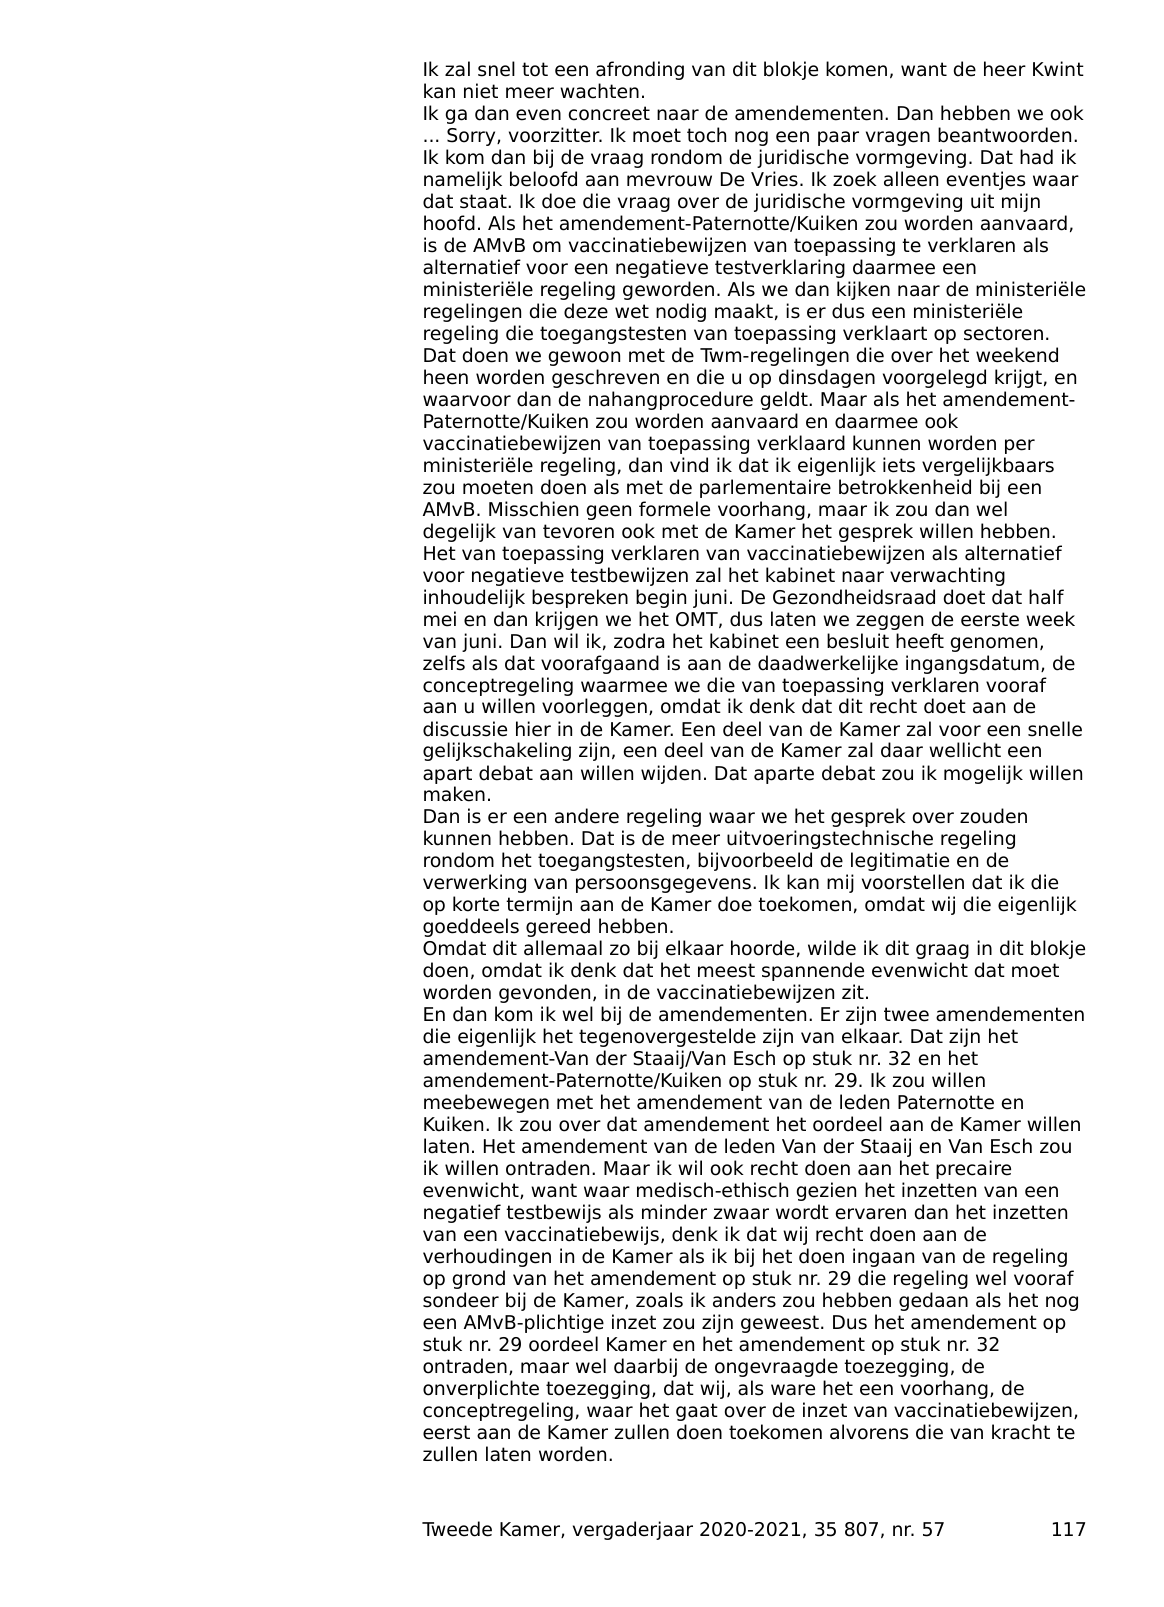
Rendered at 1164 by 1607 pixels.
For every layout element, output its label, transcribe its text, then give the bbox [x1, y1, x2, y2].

text Ik zal snel tot een afronding van dit blokje komen, want de heer Kwint kan niet meer wachten. [422, 59, 1087, 103]
text Omdat dit allemaal zo bij elkaar hoorde, wilde ik dit graag in dit blokje doen, omdat ik denk dat het meest spannende evenwicht dat moet worden gevonden, in de vaccinatiebewijzen zit. [422, 938, 1087, 1004]
text Ik kom dan bij de vraag rondom de juridische vormgeving. Dat had ik namelijk beloofd aan mevrouw De Vries. Ik zoek alleen eventjes waar dat staat. Ik doe die vraag over de juridische vormgeving uit mijn hoofd. Als het amendement-Paternotte/Kuiken zou worden aanvaard, is de AMvB om vaccinatiebewijzen van toepassing te verklaren als alternatief voor een negatieve testverklaring daarmee een ministeriële regeling geworden. Als we dan kijken naar de ministeriële regelingen die deze wet nodig maakt, is er dus een ministeriële regeling die toegangstesten van toepassing verklaart op sectoren. Dat doen we gewoon met de Twm-regelingen die over het weekend heen worden geschreven en die u op dinsdagen voorgelegd krijgt, en waarvoor dan de nahangprocedure geldt. Maar als het amendement-Paternotte/Kuiken zou worden aanvaard en daarmee ook vaccinatiebewijzen van toepassing verklaard kunnen worden per ministeriële regeling, dan vind ik dat ik eigenlijk iets vergelijkbaars zou moeten doen als met de parlementaire betrokkenheid bij een AMvB. Misschien geen formele voorhang, maar ik zou dan wel degelijk van tevoren ook met de Kamer het gesprek willen hebben. [422, 147, 1087, 543]
text Dan is er een andere regeling waar we het gesprek over zouden kunnen hebben. Dat is de meer uitvoeringstechnische regeling rondom het toegangstesten, bijvoorbeeld de legitimatie en de verwerking van persoonsgegevens. Ik kan mij voorstellen dat ik die op korte termijn aan de Kamer doe toekomen, omdat wij die eigenlijk goeddeels gereed hebben. [422, 806, 1087, 938]
text Het van toepassing verklaren van vaccinatiebewijzen als alternatief voor negatieve testbewijzen zal het kabinet naar verwachting inhoudelijk bespreken begin juni. De Gezondheidsraad doet dat half mei en dan krijgen we het OMT, dus laten we zeggen de eerste week van juni. Dan wil ik, zodra het kabinet een besluit heeft genomen, zelfs als dat voorafgaand is aan de daadwerkelijke ingangsdatum, de conceptregeling waarmee we die van toepassing verklaren vooraf aan u willen voorleggen, omdat ik denk dat dit recht doet aan de discussie hier in de Kamer. Een deel van de Kamer zal voor een snelle gelijkschakeling zijn, een deel van de Kamer zal daar wellicht een apart debat aan willen wijden. Dat aparte debat zou ik mogelijk willen maken. [422, 543, 1087, 806]
text Ik ga dan even concreet naar de amendementen. Dan hebben we ook ... Sorry, voorzitter. Ik moet toch nog een paar vragen beantwoorden. [422, 103, 1087, 147]
text En dan kom ik wel bij de amendementen. Er zijn twee amendementen die eigenlijk het tegenovergestelde zijn van elkaar. Dat zijn het amendement-Van der Staaij/Van Esch op stuk nr. 32 en het amendement-Paternotte/Kuiken op stuk nr. 29. Ik zou willen meebewegen met het amendement van de leden Paternotte en Kuiken. Ik zou over dat amendement het oordeel aan de Kamer willen laten. Het amendement van de leden Van der Staaij en Van Esch zou ik willen ontraden. Maar ik wil ook recht doen aan het precaire evenwicht, want waar medisch-ethisch gezien het inzetten van een negatief testbewijs als minder zwaar wordt ervaren dan het inzetten van een vaccinatiebewijs, denk ik dat wij recht doen aan de verhoudingen in de Kamer als ik bij het doen ingaan van de regeling op grond van het amendement op stuk nr. 29 die regeling wel vooraf sondeer bij de Kamer, zoals ik anders zou hebben gedaan als het nog een AMvB-plichtige inzet zou zijn geweest. Dus het amendement op stuk nr. 29 oordeel Kamer en het amendement op stuk nr. 32 ontraden, maar wel daarbij de ongevraagde toezegging, de onverplichte toezegging, dat wij, als ware het een voorhang, de conceptregeling, waar het gaat over de inzet van vaccinatiebewijzen, eerst aan de Kamer zullen doen toekomen alvorens die van kracht te zullen laten worden. [422, 1004, 1087, 1466]
